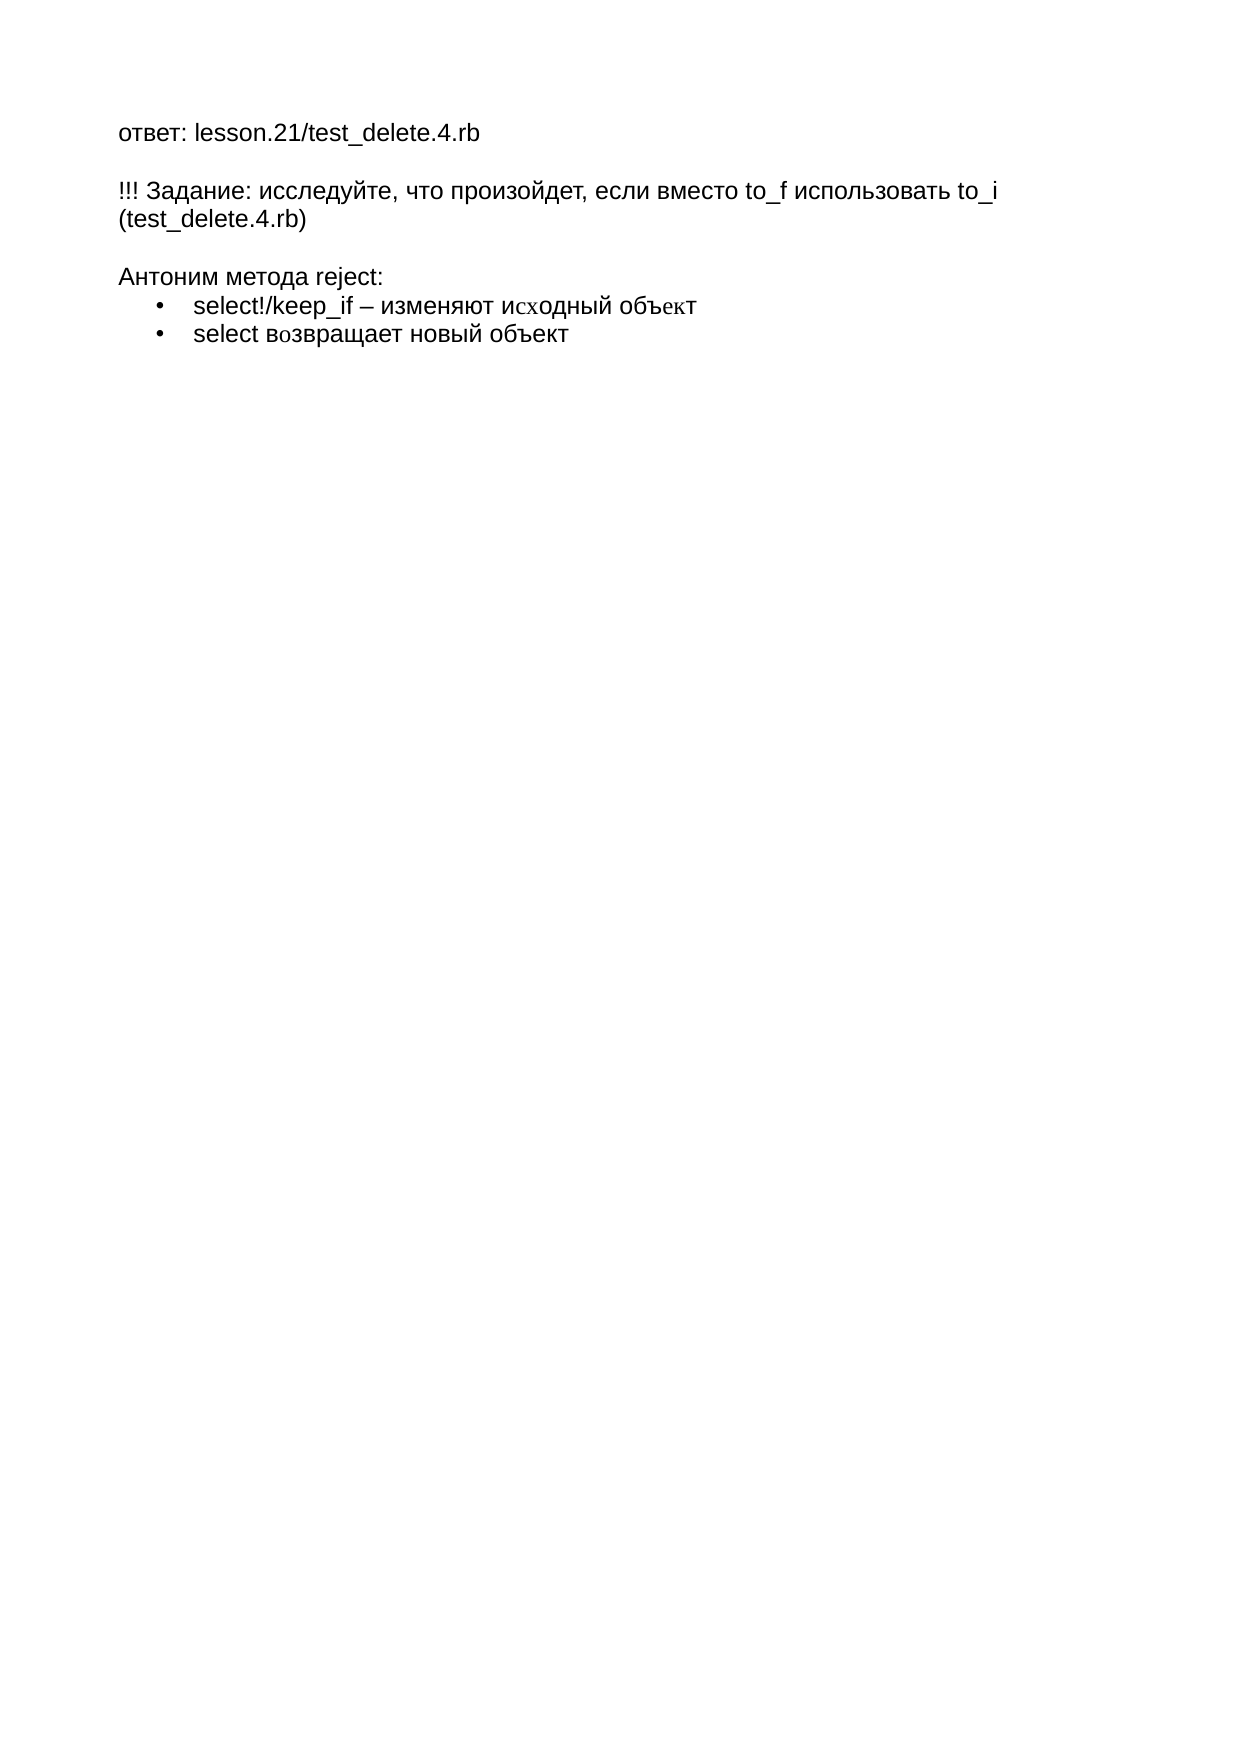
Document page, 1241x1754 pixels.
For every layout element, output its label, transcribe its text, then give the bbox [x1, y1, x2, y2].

list select!/keep_if – изменяют исходный объект [156, 291, 1122, 319]
text !!! Задание: исследуйте, что произойдет, если вместо to_f использовать to_i (test_delete.4.rb) [118, 176, 1122, 233]
text ответ: lesson.21/test_delete.4.rb [118, 118, 1122, 147]
list select возвращает новый объект [156, 319, 1122, 348]
text Антоним метода reject: [118, 262, 1122, 291]
